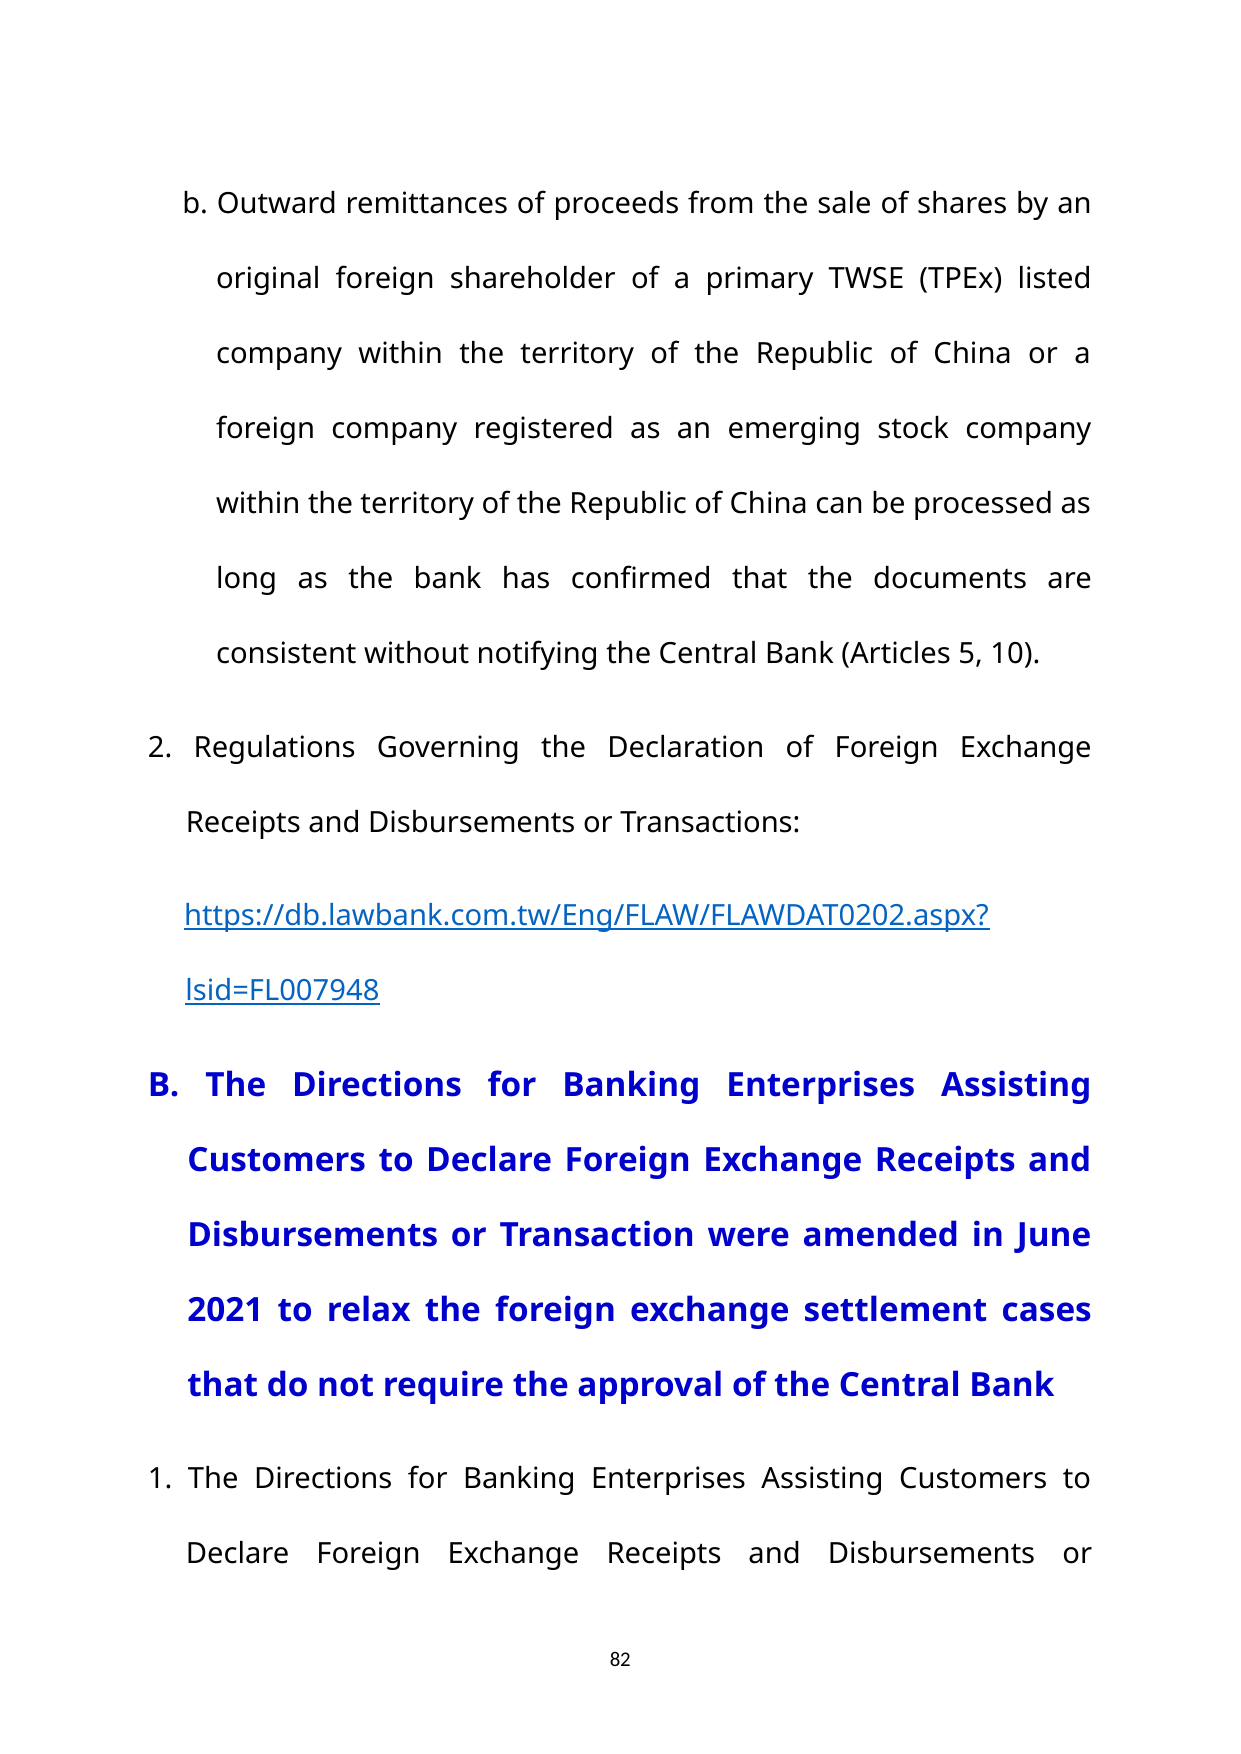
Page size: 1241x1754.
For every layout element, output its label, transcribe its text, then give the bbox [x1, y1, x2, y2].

text b. Outward remittances of proceeds from the sale of shares by an original foreign shareholder of a primary TWSE (TPEx) listed company within the territory of the Republic of China or a foreign company registered as an emerging stock company within the territory of the Republic of China can be processed as long as the bank has confirmed that the documents are consistent without notifying the Central Bank (Articles 5, 10). [182, 164, 1092, 689]
text B. The Directions for Banking Enterprises Assisting Customers to Declare Foreign Exchange Receipts and Disbursements or Transaction were amended in June 2021 to relax the foreign exchange settlement cases that do not require the approval of the Central Bank [148, 1046, 1092, 1421]
text 2. Regulations Governing the Declaration of Foreign Exchange Receipts and Disbursements or Transactions: [148, 708, 1092, 858]
text 1. The Directions for Banking Enterprises Assisting Customers to Declare Foreign Exchange Receipts and Disbursements or [148, 1439, 1092, 1589]
text https://db.lawbank.com.tw/Eng/FLAW/FLAWDAT0202.aspx?lsid=FL007948 [184, 877, 1092, 1027]
